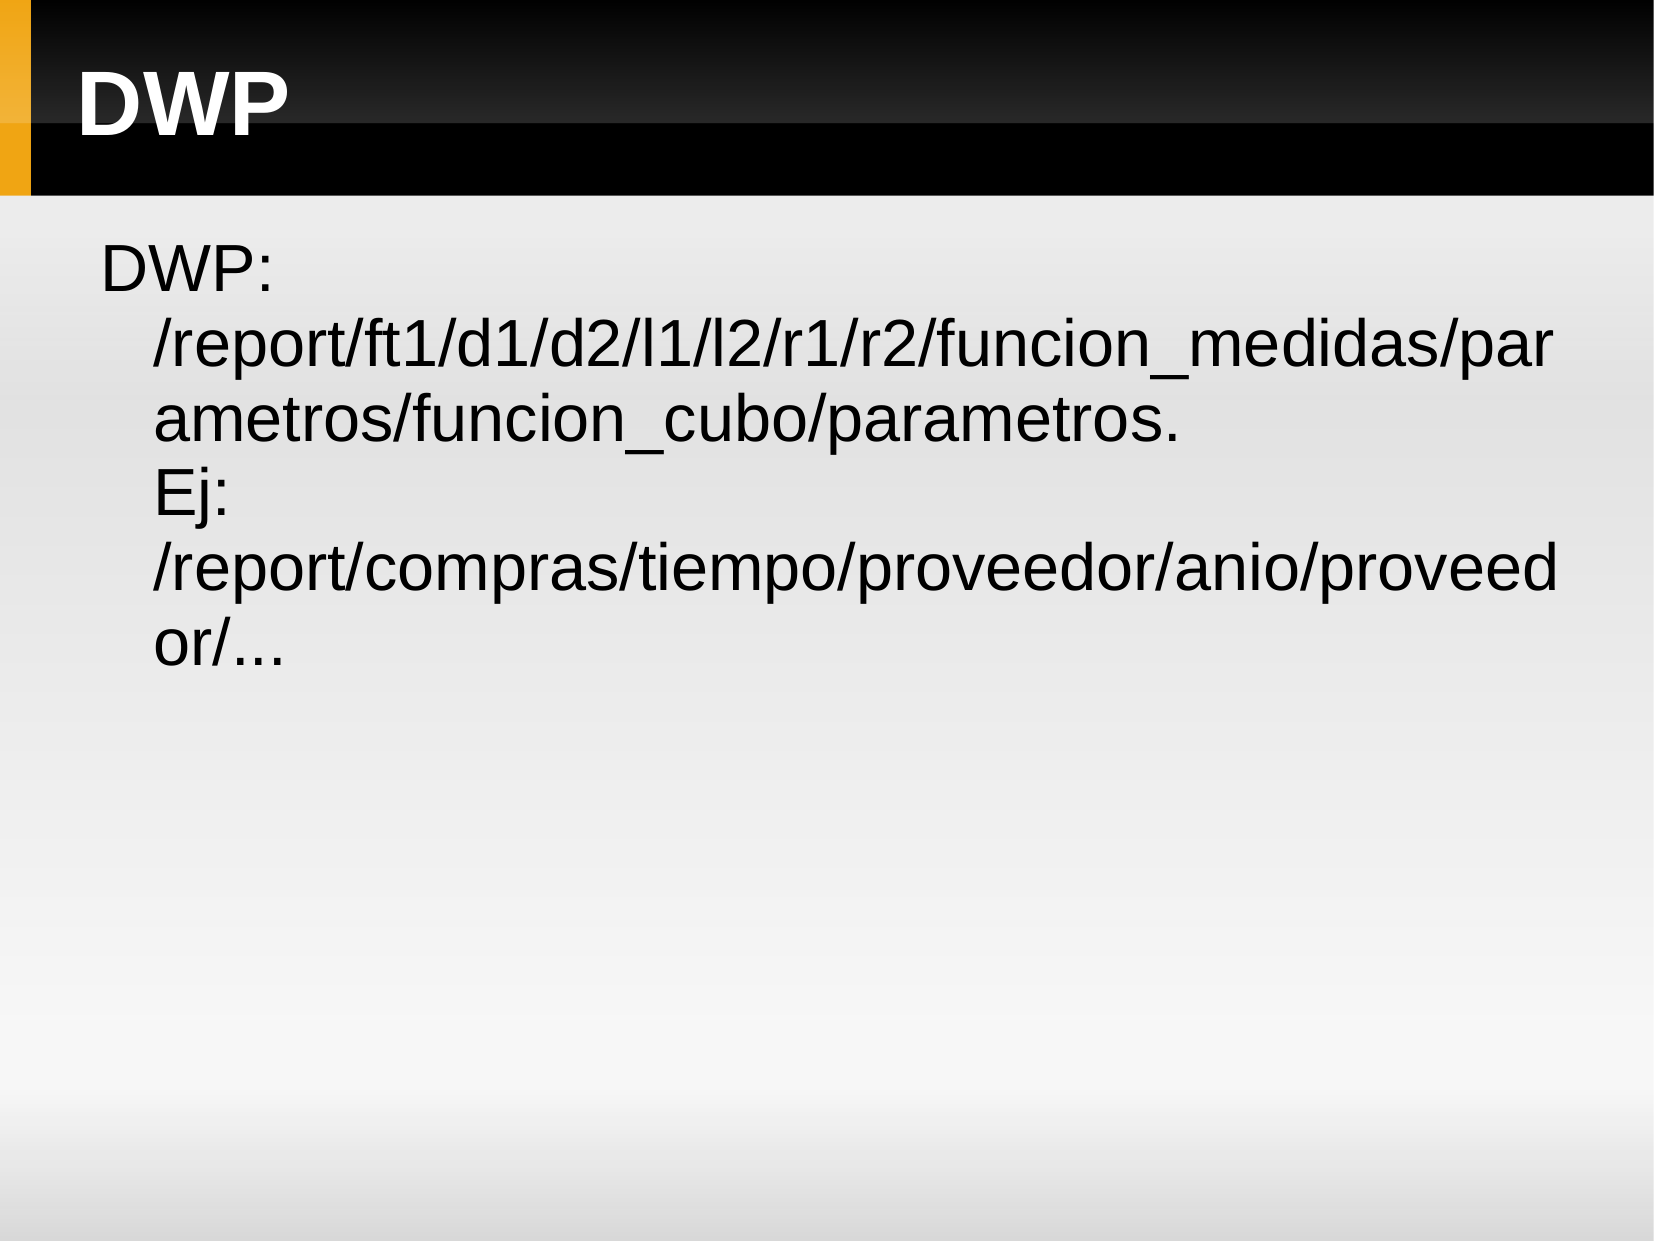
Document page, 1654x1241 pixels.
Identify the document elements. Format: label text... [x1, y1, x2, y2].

title DWP [76, 0, 1565, 208]
list DWP: /report/ft1/d1/d2/l1/l2/r1/r2/funcion_medidas/parametros/funcion_cubo/parametros. Ej: /report/compras/tiempo/proveedor/anio/proveedor/... [82, 231, 1571, 1050]
picture [0, 0, 1654, 1241]
